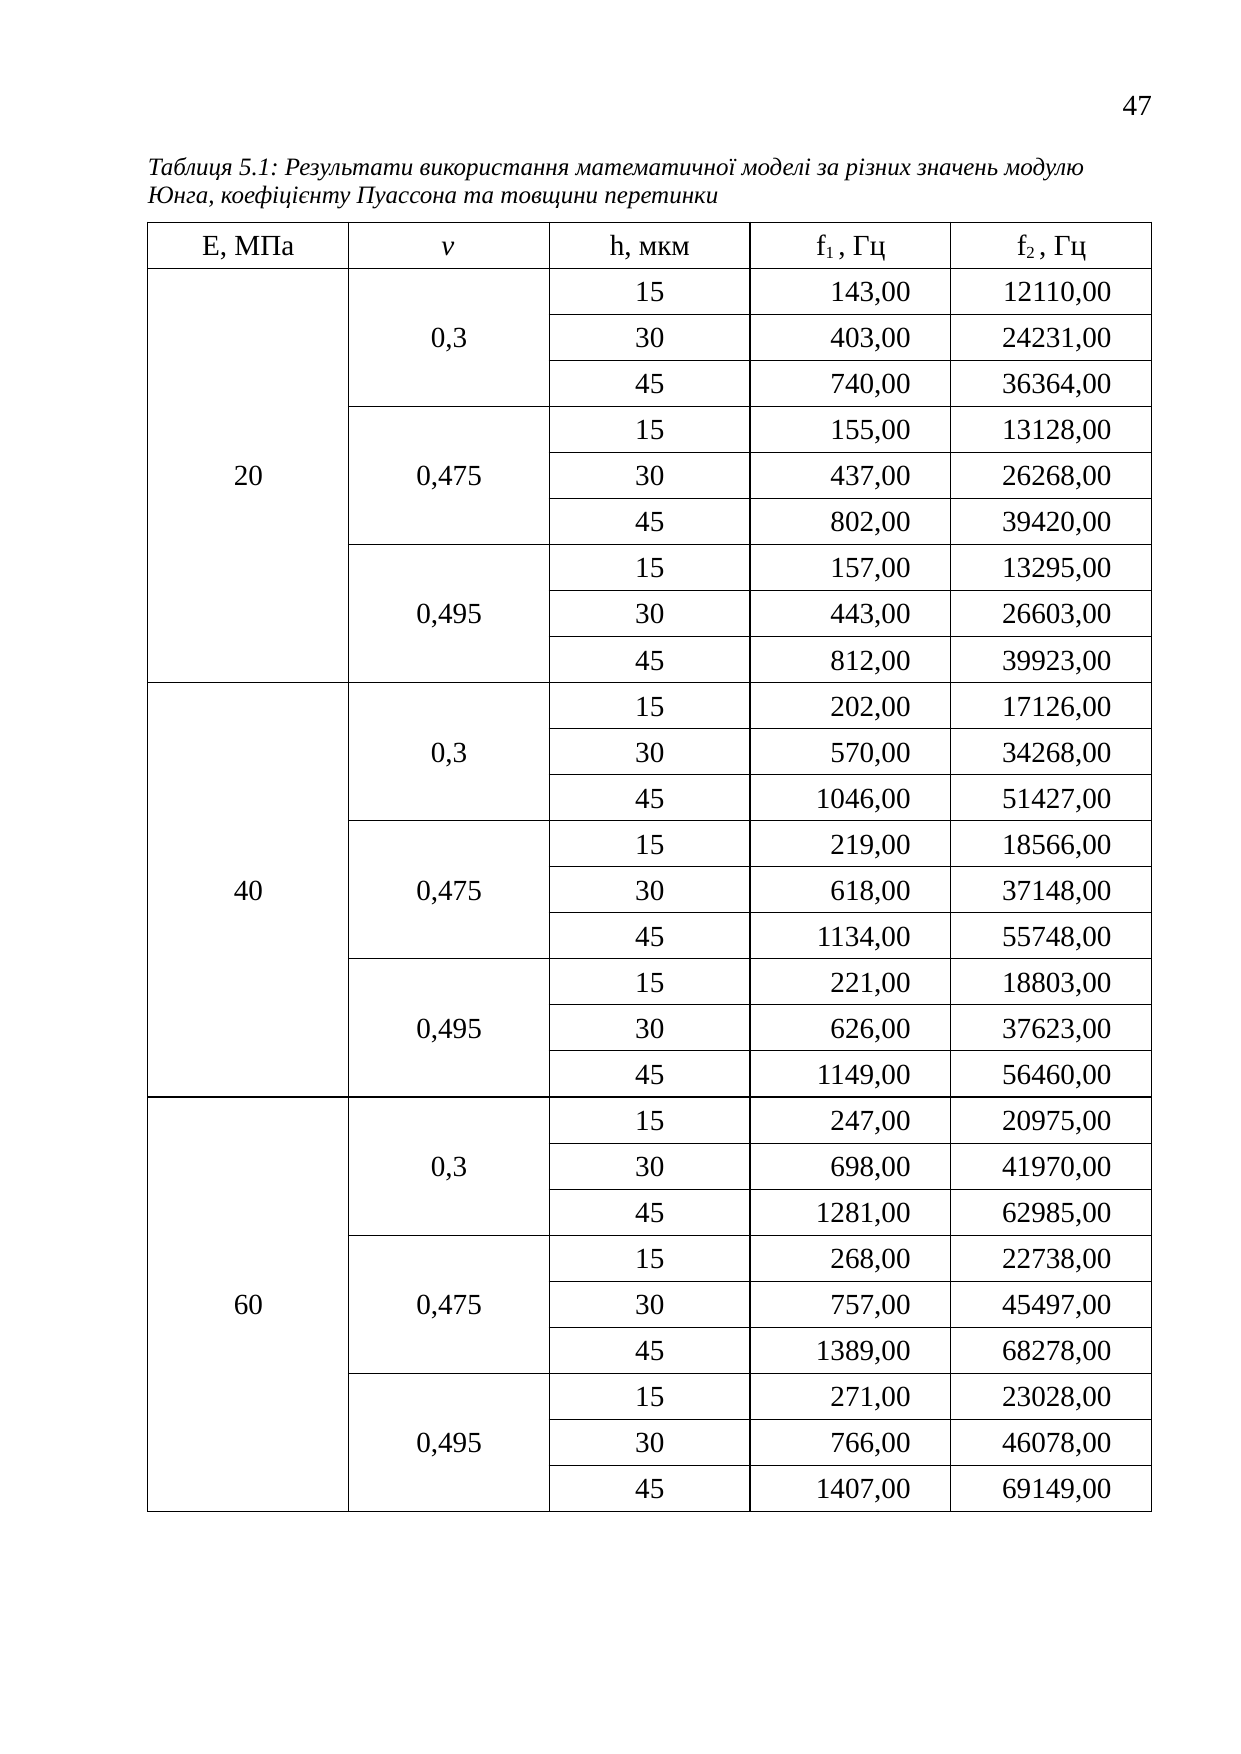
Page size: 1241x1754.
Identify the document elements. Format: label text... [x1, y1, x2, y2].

table_cell 24231,00 [951, 315, 1151, 360]
table_cell 0,475 [349, 407, 549, 544]
table_cell 0,495 [349, 959, 549, 1096]
table_cell 0,475 [349, 821, 549, 958]
table_cell 39420,00 [951, 499, 1151, 544]
table_header E, МПа [148, 223, 348, 268]
table_header h, мкм [550, 223, 749, 268]
table_cell 68278,00 [951, 1328, 1151, 1373]
table_cell 18803,00 [951, 959, 1151, 1004]
table_cell 0,495 [349, 1374, 549, 1511]
table_cell 18566,00 [951, 821, 1151, 866]
table_cell 36364,00 [951, 361, 1151, 406]
table_cell 1407,00 [751, 1466, 950, 1511]
table_cell 1281,00 [751, 1190, 950, 1234]
table_cell 30 [550, 1420, 749, 1465]
table_cell 56460,00 [951, 1051, 1151, 1096]
table_cell 15 [550, 683, 749, 728]
table_cell 0,3 [349, 683, 549, 820]
table_cell 15 [550, 545, 749, 590]
table_cell 618,00 [751, 867, 950, 912]
table_cell 30 [550, 867, 749, 912]
table_cell 22738,00 [951, 1236, 1151, 1281]
table_cell 41970,00 [951, 1144, 1151, 1188]
table_cell 219,00 [751, 821, 950, 866]
table_cell 812,00 [751, 637, 950, 682]
table_cell 403,00 [751, 315, 950, 360]
table_cell 13295,00 [951, 545, 1151, 590]
table_cell 268,00 [751, 1236, 950, 1281]
table_cell 0,3 [349, 1098, 549, 1234]
table_cell 15 [550, 269, 749, 314]
table_cell 17126,00 [951, 683, 1151, 728]
table_cell 0,3 [349, 269, 549, 406]
table_header f2 , Гц [951, 223, 1151, 268]
table_cell 157,00 [751, 545, 950, 590]
table_cell 30 [550, 591, 749, 636]
table_cell 51427,00 [951, 775, 1151, 820]
table_cell 69149,00 [951, 1466, 1151, 1511]
table_cell 766,00 [751, 1420, 950, 1465]
table_cell 13128,00 [951, 407, 1151, 452]
table_cell 15 [550, 1374, 749, 1419]
table_cell 20975,00 [951, 1098, 1151, 1142]
table_cell 570,00 [751, 729, 950, 774]
table_cell 45 [550, 913, 749, 958]
table_cell 45 [550, 1051, 749, 1096]
table_cell 12110,00 [951, 269, 1151, 314]
table_cell 757,00 [751, 1282, 950, 1327]
table_cell 45 [550, 1466, 749, 1511]
table_cell 15 [550, 821, 749, 866]
table_cell 247,00 [751, 1098, 950, 1142]
table_cell 155,00 [751, 407, 950, 452]
table_cell 443,00 [751, 591, 950, 636]
table_cell 437,00 [751, 453, 950, 498]
table_cell 221,00 [751, 959, 950, 1004]
table_cell 30 [550, 729, 749, 774]
table_cell 20 [148, 269, 348, 682]
table_cell 15 [550, 959, 749, 1004]
table_cell 45 [550, 637, 749, 682]
table_cell 30 [550, 1005, 749, 1050]
table_cell 37623,00 [951, 1005, 1151, 1050]
table_cell 202,00 [751, 683, 950, 728]
table_cell 30 [550, 315, 749, 360]
table_cell 15 [550, 1236, 749, 1281]
table_cell 30 [550, 1282, 749, 1327]
table_cell 1149,00 [751, 1051, 950, 1096]
table_cell 40 [148, 683, 348, 1096]
table_cell 1134,00 [751, 913, 950, 958]
table_cell 45 [550, 1328, 749, 1373]
table_header ν [349, 223, 549, 268]
table_header f1 , Гц [751, 223, 950, 268]
table_cell 37148,00 [951, 867, 1151, 912]
table_cell 0,495 [349, 545, 549, 682]
table_cell 802,00 [751, 499, 950, 544]
table_cell 15 [550, 1098, 749, 1142]
table_cell 740,00 [751, 361, 950, 406]
table_cell 45497,00 [951, 1282, 1151, 1327]
table_cell 62985,00 [951, 1190, 1151, 1234]
table_cell 45 [550, 1190, 749, 1234]
table_cell 15 [550, 407, 749, 452]
table_cell 1046,00 [751, 775, 950, 820]
table_cell 271,00 [751, 1374, 950, 1419]
table_cell 698,00 [751, 1144, 950, 1188]
table_cell 30 [550, 1144, 749, 1188]
table_cell 34268,00 [951, 729, 1151, 774]
text Таблиця 5.1: Результати використання математичної моделі за різних значень модулю Юнга, коефіцієнту Пуассона та товщини перетинки [148, 152, 1152, 209]
table_cell 30 [550, 453, 749, 498]
table_cell 55748,00 [951, 913, 1151, 958]
table_cell 23028,00 [951, 1374, 1151, 1419]
table_cell 26268,00 [951, 453, 1151, 498]
table_cell 45 [550, 361, 749, 406]
table_cell 26603,00 [951, 591, 1151, 636]
table_cell 60 [148, 1098, 348, 1511]
table_cell 45 [550, 775, 749, 820]
table_cell 1389,00 [751, 1328, 950, 1373]
table_cell 46078,00 [951, 1420, 1151, 1465]
table_cell 45 [550, 499, 749, 544]
table_cell 39923,00 [951, 637, 1151, 682]
table_cell 143,00 [751, 269, 950, 314]
table_cell 0,475 [349, 1236, 549, 1373]
table_cell 626,00 [751, 1005, 950, 1050]
